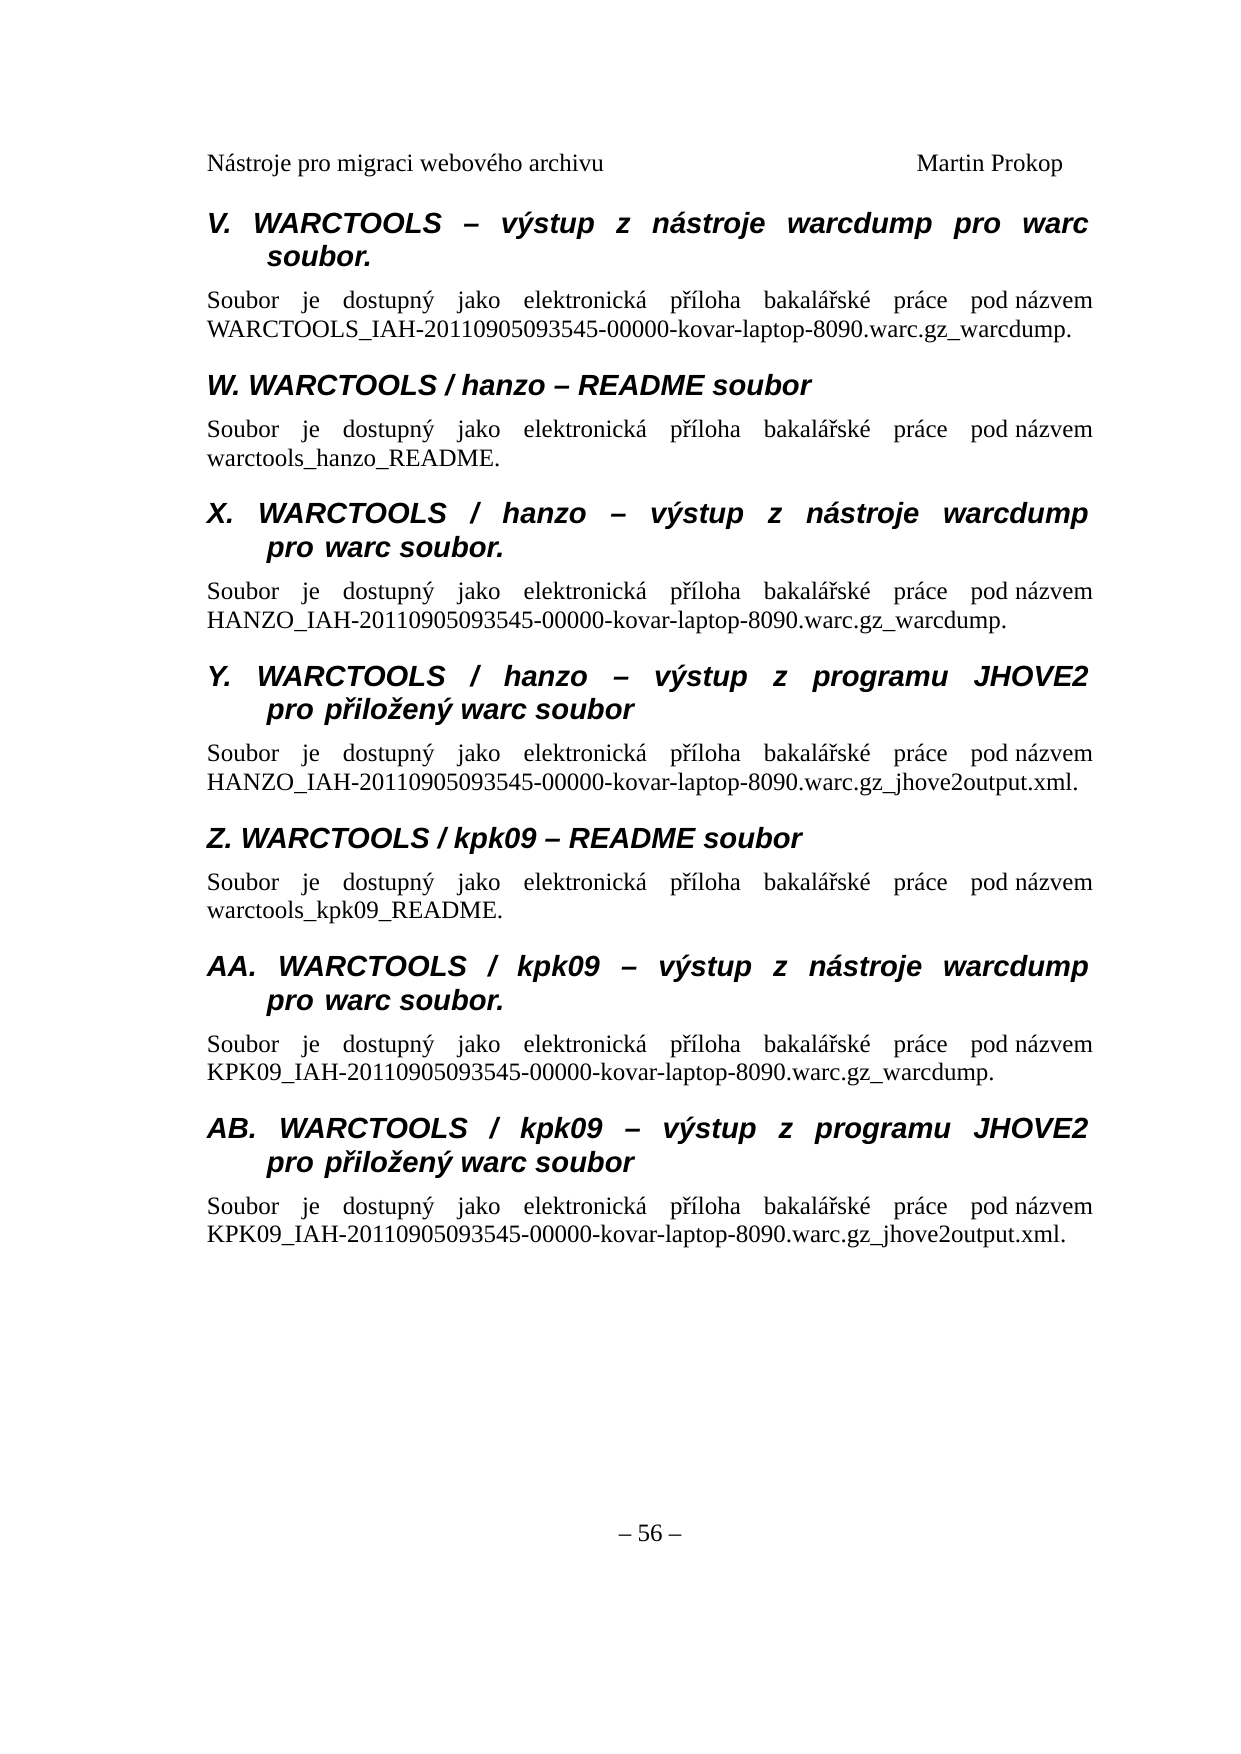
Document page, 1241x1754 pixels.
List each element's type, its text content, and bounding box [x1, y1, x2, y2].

text Soubor je dostupný jako elektronická příloha bakalářské práce pod názvem HANZO_IAH-20110905093545-00000-kovar-laptop-8090.warc.gz_jhove2output.xml. [207, 738, 1093, 796]
subtitle V. WARCTOOLS – výstup z nástroje warcdump pro warc soubor. [207, 206, 1093, 273]
text Soubor je dostupný jako elektronická příloha bakalářské práce pod názvem KPK09_IAH-20110905093545-00000-kovar-laptop-8090.warc.gz_jhove2output.xml. [207, 1191, 1093, 1248]
subtitle Z. WARCTOOLS / kpk09 – README soubor [207, 821, 1093, 854]
text Soubor je dostupný jako elektronická příloha bakalářské práce pod názvem warctools_hanzo_README. [207, 414, 1093, 471]
text Soubor je dostupný jako elektronická příloha bakalářské práce pod názvem KPK09_IAH-20110905093545-00000-kovar-laptop-8090.warc.gz_warcdump. [207, 1029, 1093, 1086]
text Soubor je dostupný jako elektronická příloha bakalářské práce pod názvem warctools_kpk09_README. [207, 867, 1093, 924]
subtitle Y. WARCTOOLS / hanzo – výstup z programu JHOVE2 pro přiložený warc soubor [207, 658, 1093, 726]
subtitle AB. WARCTOOLS / kpk09 – výstup z programu JHOVE2 pro přiložený warc soubor [207, 1111, 1093, 1178]
subtitle AA. WARCTOOLS / kpk09 – výstup z nástroje warcdump pro warc soubor. [207, 949, 1093, 1016]
subtitle W. WARCTOOLS / hanzo – README soubor [207, 368, 1093, 401]
subtitle X. WARCTOOLS / hanzo – výstup z nástroje warcdump pro warc soubor. [207, 496, 1093, 563]
text Soubor je dostupný jako elektronická příloha bakalářské práce pod názvem HANZO_IAH-20110905093545-00000-kovar-laptop-8090.warc.gz_warcdump. [207, 576, 1093, 633]
text Soubor je dostupný jako elektronická příloha bakalářské práce pod názvem WARCTOOLS_IAH-20110905093545-00000-kovar-laptop-8090.warc.gz_warcdump. [207, 285, 1093, 343]
